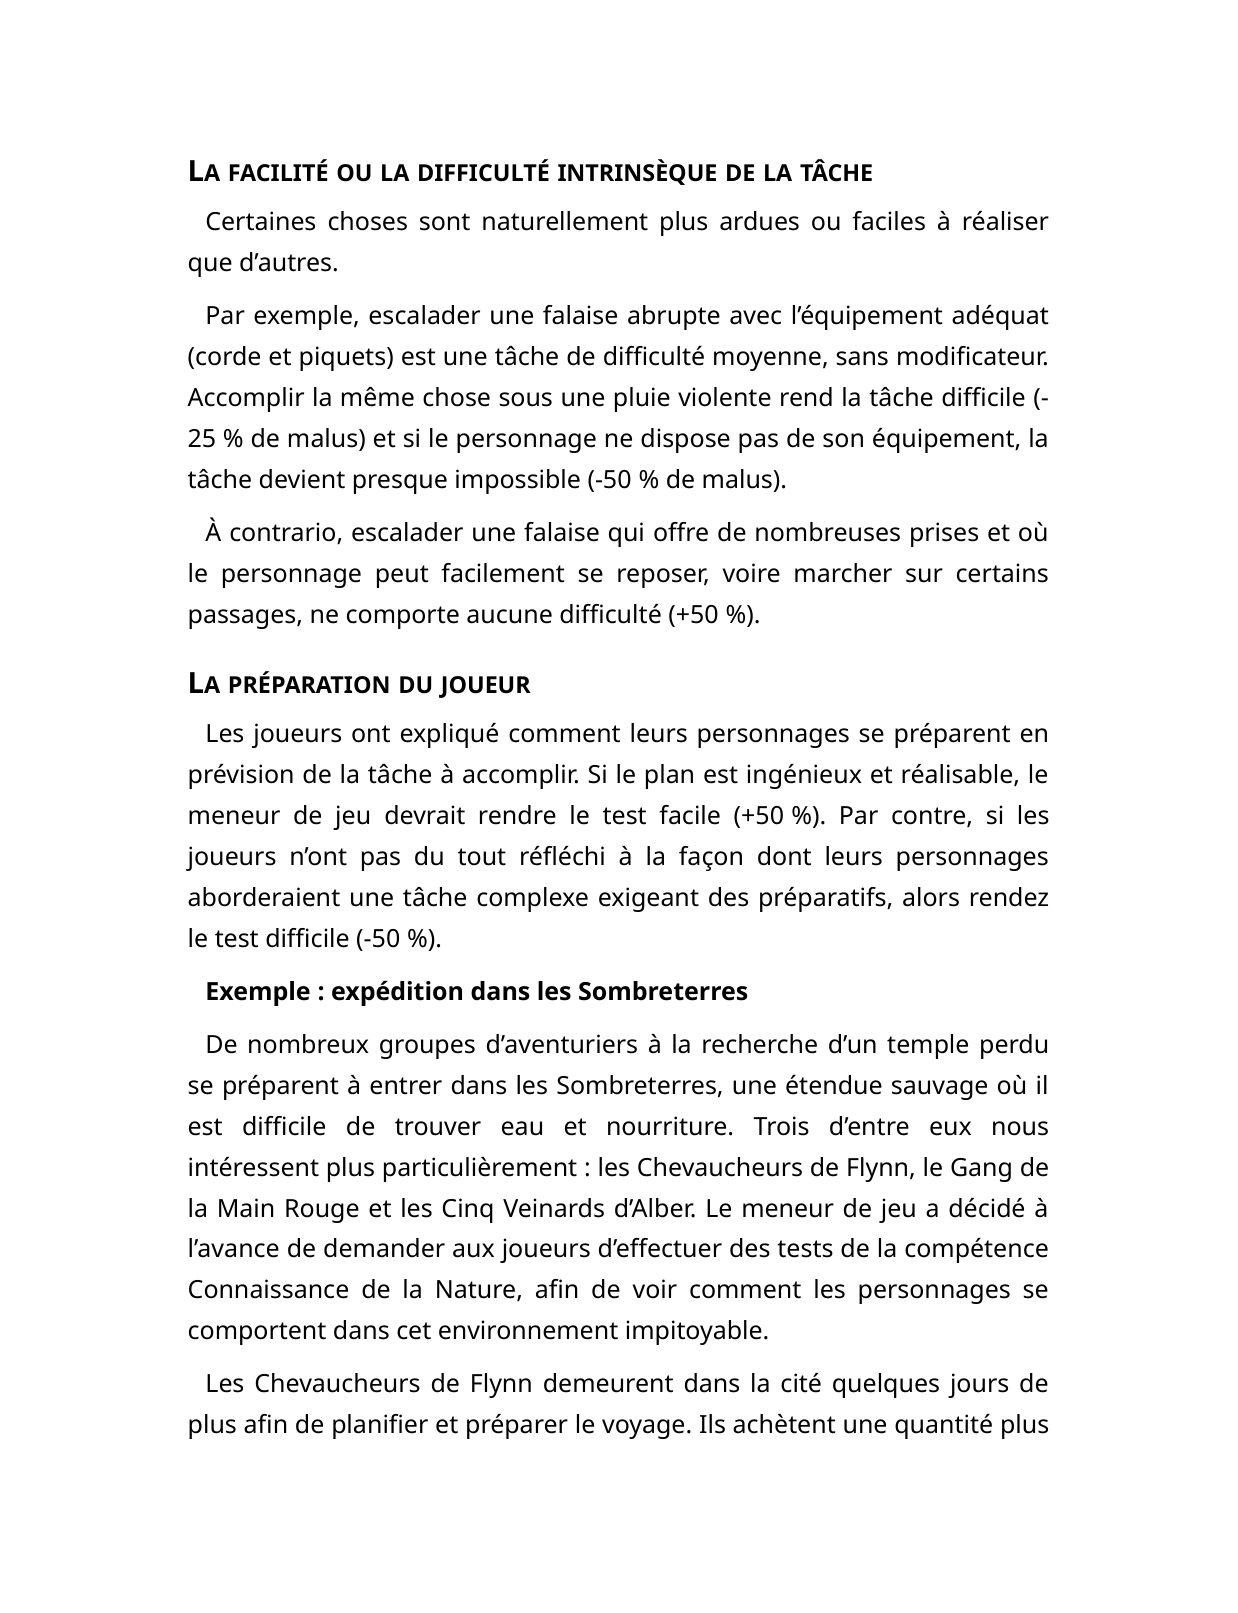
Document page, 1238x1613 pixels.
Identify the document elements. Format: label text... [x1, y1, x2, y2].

text Les Chevaucheurs de Flynn demeurent dans la cité quelques jours de plus afin de planifier et préparer le voyage. Ils achètent une quantité plus [187, 1366, 1050, 1441]
text Certaines choses sont naturellement plus ardues ou faciles à réaliser que d’autres. [187, 204, 1050, 279]
text Les joueurs ont expliqué comment leurs personnages se préparent en prévision de la tâche à accomplir. Si le plan est ingénieux et réalisable, le meneur de jeu devrait rendre le test facile (+50 %). Par contre, si les joueurs n’ont pas du tout réfléchi à la façon dont leurs personnages aborderaient une tâche complexe exigeant des préparatifs, alors rendez le test difficile (-50 %). [187, 716, 1050, 954]
text Exemple : expédition dans les Sombreterres [187, 973, 1050, 1008]
text La facilité ou la difficulté intrinsèque de la tâche [187, 150, 1050, 190]
text Par exemple, escalader une falaise abrupte avec l’équipement adéquat (corde et piquets) est une tâche de difficulté moyenne, sans modificateur. Accomplir la même chose sous une pluie violente rend la tâche difficile (-25 % de malus) et si le personnage ne dispose pas de son équipement, la tâche devient presque impossible (-50 % de malus). [187, 298, 1050, 495]
text De nombreux groupes d’aventuriers à la recherche d’un temple perdu se préparent à entrer dans les Sombreterres, une étendue sauvage où il est difficile de trouver eau et nourriture. Trois d’entre eux nous intéressent plus particulièrement : les Chevaucheurs de Flynn, le Gang de la Main Rouge et les Cinq Veinards d’Alber. Le meneur de jeu a décidé à l’avance de demander aux joueurs d’effectuer des tests de la compétence Connaissance de la Nature, afin de voir comment les personnages se comportent dans cet environnement impitoyable. [187, 1027, 1050, 1347]
text La préparation du joueur [187, 662, 1050, 702]
text À contrario, escalader une falaise qui offre de nombreuses prises et où le personnage peut facilement se reposer, voire marcher sur certains passages, ne comporte aucune difficulté (+50 %). [187, 515, 1050, 630]
